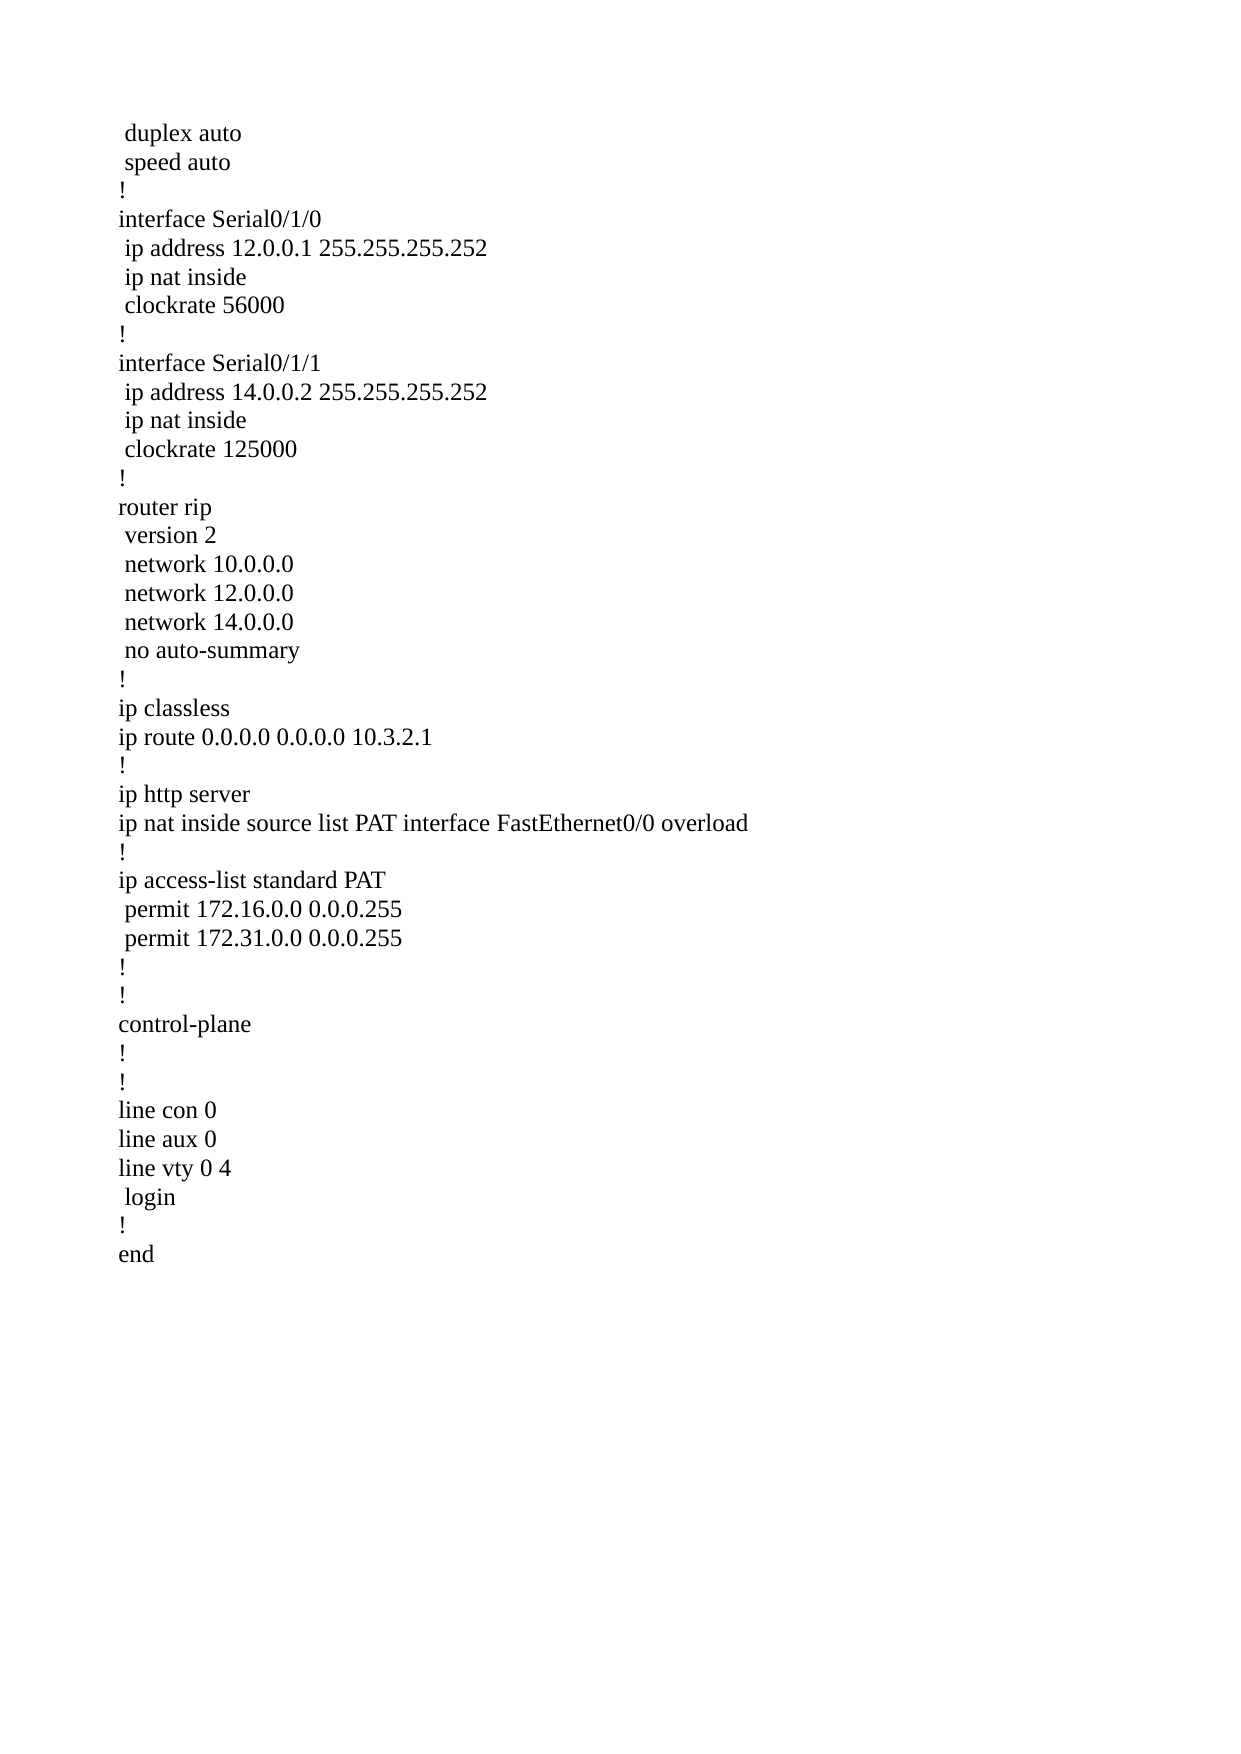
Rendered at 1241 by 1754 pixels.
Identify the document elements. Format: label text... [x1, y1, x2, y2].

text ip nat inside [118, 406, 1122, 434]
text ! [118, 176, 1122, 204]
text ! [118, 1211, 1122, 1239]
text login [118, 1182, 1122, 1211]
text no auto-summary [118, 636, 1122, 664]
text ! [118, 751, 1122, 779]
text ip route 0.0.0.0 0.0.0.0 10.3.2.1 [118, 722, 1122, 751]
text ip classless [118, 693, 1122, 722]
text line vty 0 4 [118, 1153, 1122, 1182]
text ! [118, 1038, 1122, 1067]
text permit 172.31.0.0 0.0.0.255 [118, 923, 1122, 952]
text ip nat inside [118, 262, 1122, 291]
text duplex auto [118, 118, 1122, 147]
text ! [118, 952, 1122, 981]
text control-plane [118, 1009, 1122, 1038]
text ip nat inside source list PAT interface FastEthernet0/0 overload [118, 808, 1122, 837]
text speed auto [118, 147, 1122, 176]
text interface Serial0/1/0 [118, 204, 1122, 233]
text ip access-list standard PAT [118, 866, 1122, 894]
text router rip [118, 492, 1122, 521]
text ! [118, 664, 1122, 693]
text network 14.0.0.0 [118, 607, 1122, 636]
text line aux 0 [118, 1124, 1122, 1153]
text clockrate 125000 [118, 434, 1122, 463]
text network 10.0.0.0 [118, 549, 1122, 578]
text version 2 [118, 521, 1122, 549]
text ! [118, 463, 1122, 492]
text clockrate 56000 [118, 291, 1122, 319]
text ! [118, 319, 1122, 348]
text ip address 12.0.0.1 255.255.255.252 [118, 233, 1122, 262]
text interface Serial0/1/1 [118, 348, 1122, 377]
text ! [118, 837, 1122, 866]
text end [118, 1239, 1122, 1268]
text line con 0 [118, 1096, 1122, 1124]
text ip address 14.0.0.2 255.255.255.252 [118, 377, 1122, 406]
text ! [118, 1067, 1122, 1096]
text network 12.0.0.0 [118, 578, 1122, 607]
text permit 172.16.0.0 0.0.0.255 [118, 894, 1122, 923]
text ip http server [118, 779, 1122, 808]
text ! [118, 981, 1122, 1009]
